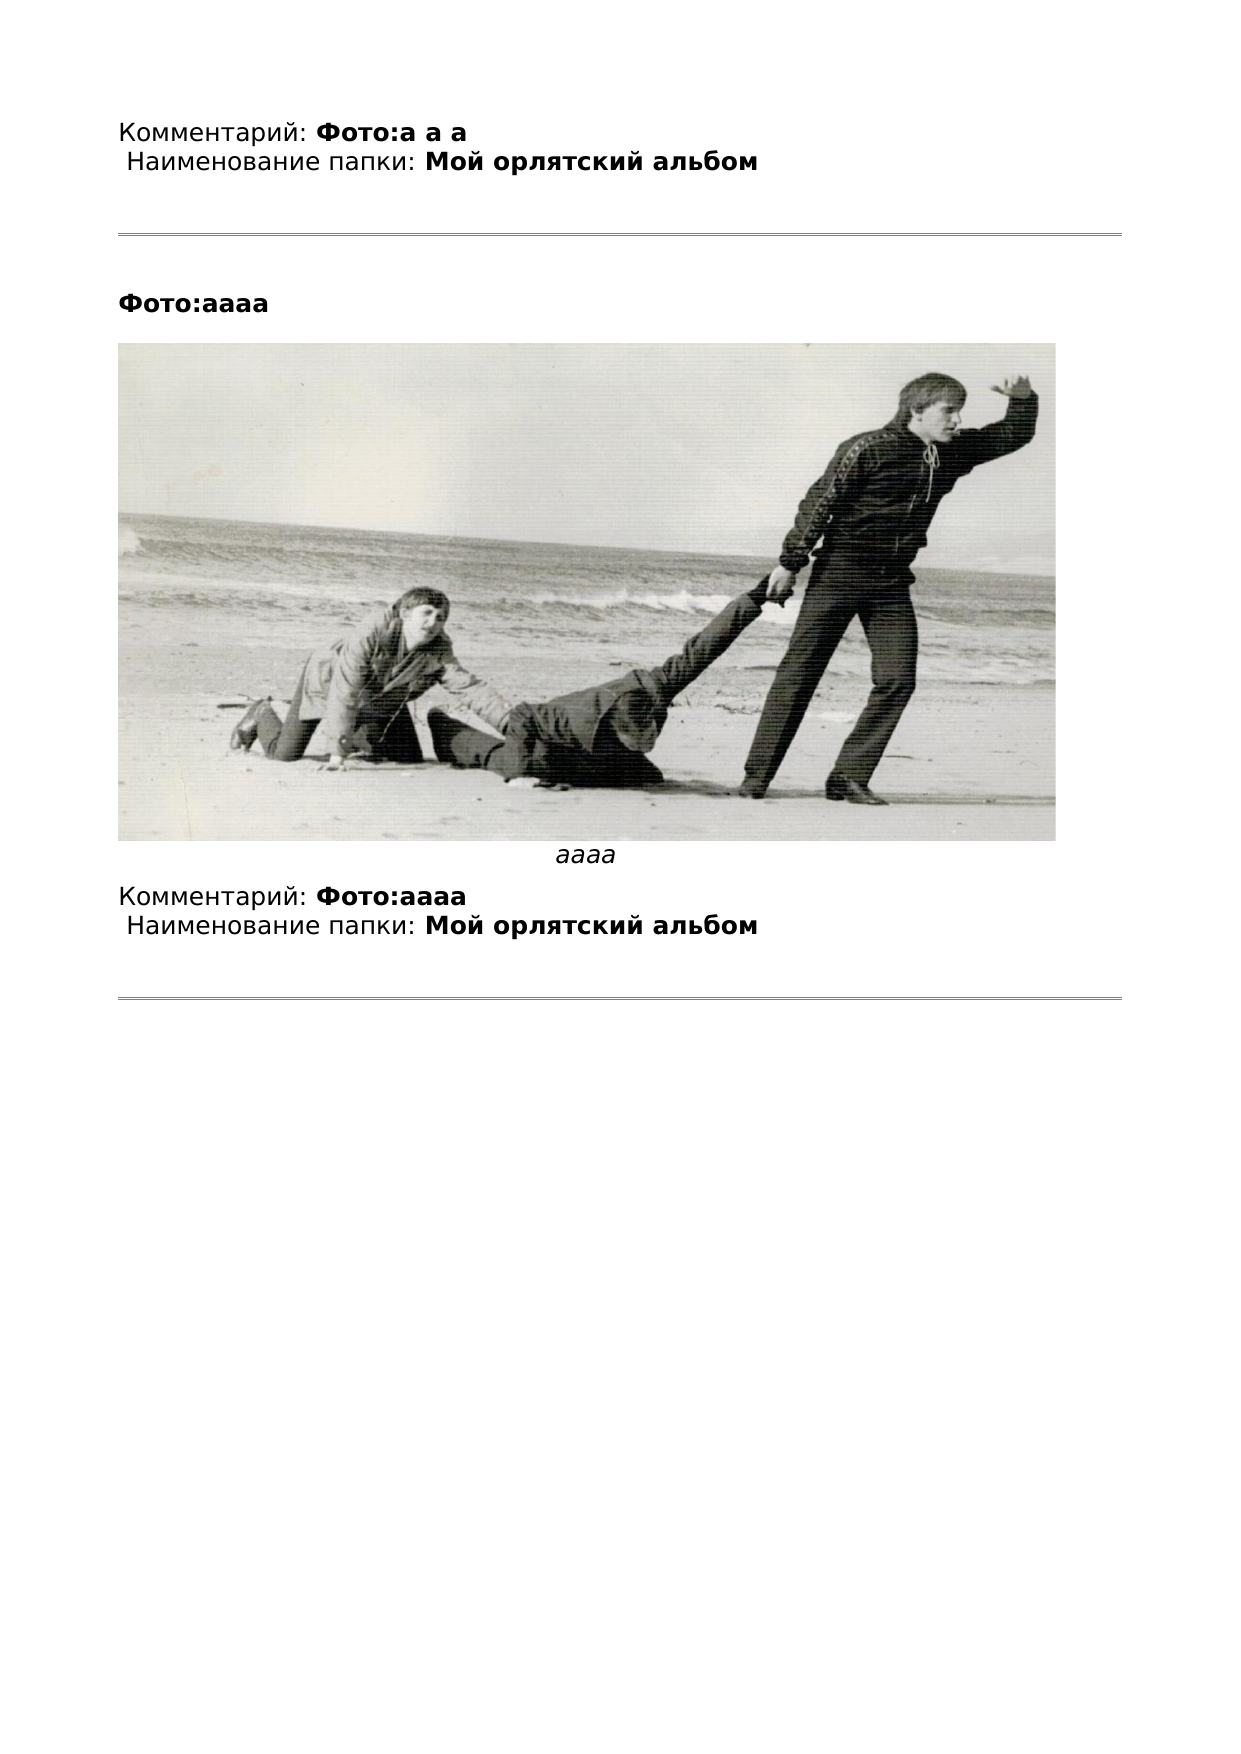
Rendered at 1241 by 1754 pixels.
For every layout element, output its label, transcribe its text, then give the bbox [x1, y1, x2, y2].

text Комментарий: Фото:аааа Наименование папки: Мой орлятский альбом [118, 882, 1122, 970]
text аааа [118, 841, 1056, 870]
picture [118, 343, 1056, 841]
text Комментарий: Фото:а а а Наименование папки: Мой орлятский альбом [118, 118, 1122, 206]
subtitle Фото:аааа [118, 289, 1122, 319]
